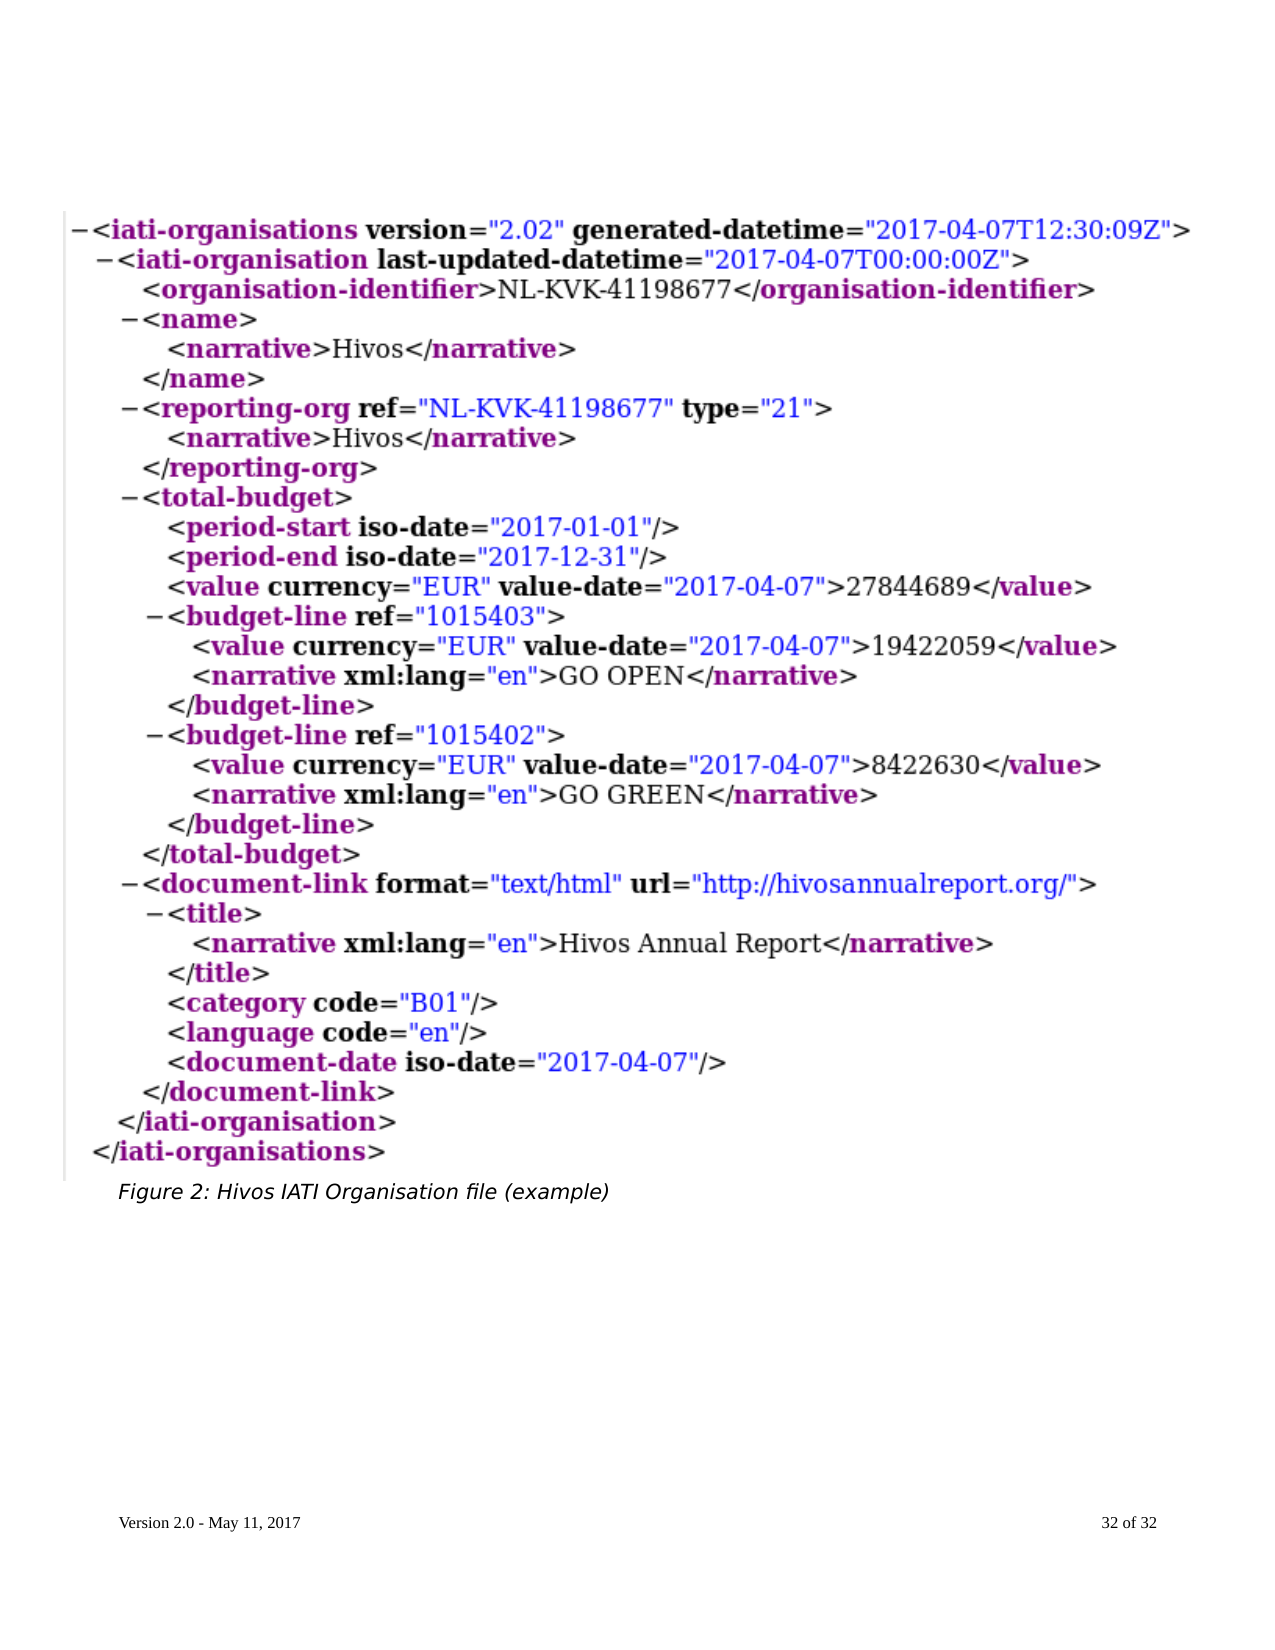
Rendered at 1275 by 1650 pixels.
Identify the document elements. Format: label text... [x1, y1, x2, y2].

text Figure 2: Hivos IATI Organisation file (example) [118, 1181, 1157, 1204]
picture [63, 211, 1212, 1181]
